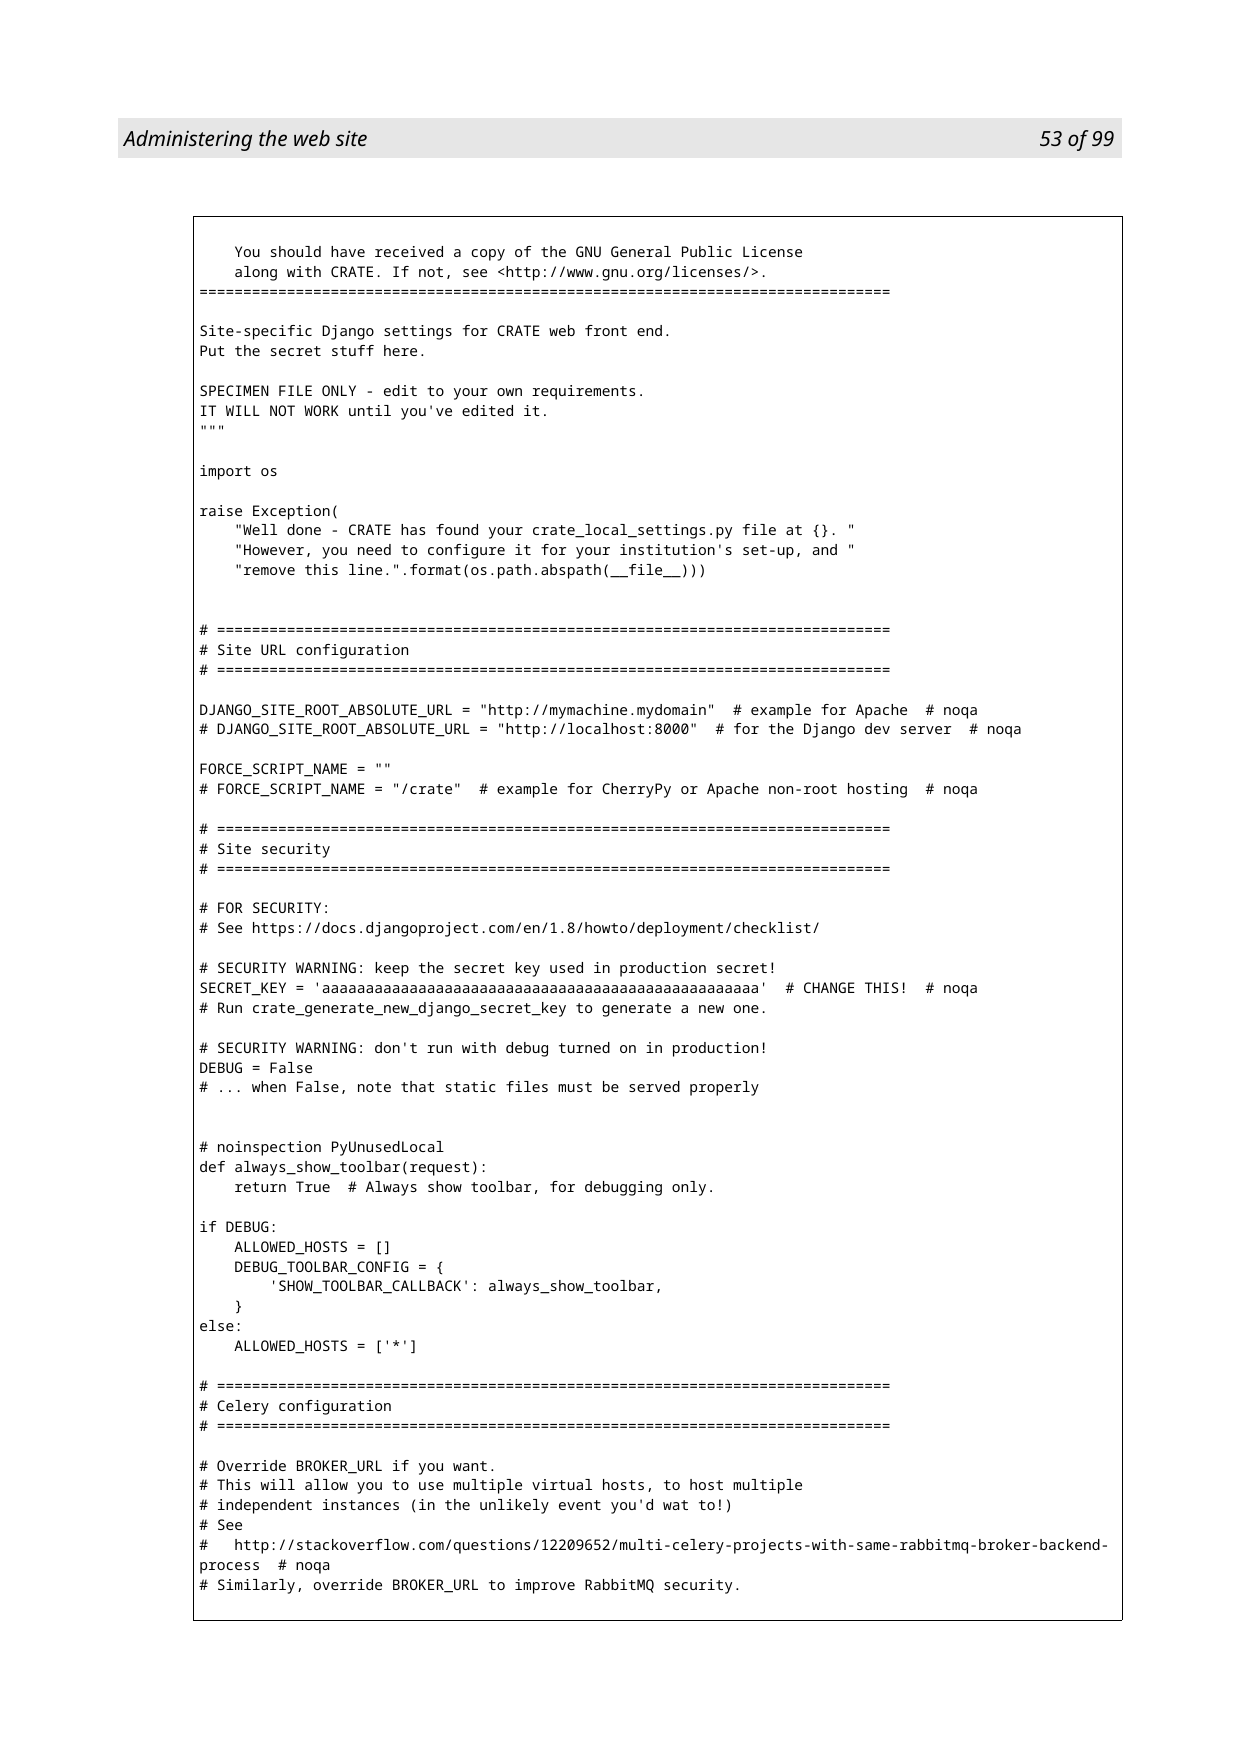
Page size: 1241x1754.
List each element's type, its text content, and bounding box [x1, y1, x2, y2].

table_header You should have received a copy of the GNU General Public License along with CRATE. If not, see <http://www.gnu.org/licenses/>. =============================================================================== Site-specific Django settings for CRATE web front end. Put the secret stuff here. SPECIMEN FILE ONLY - edit to your own requirements. IT WILL NOT WORK until you've edited it. """ import os raise Exception( "Well done - CRATE has found your crate_local_settings.py file at {}. " "However, you need to configure it for your institution's set-up, and " "remove this line.".format(os.path.abspath(__file__))) # ============================================================================= # Site URL configuration # ============================================================================= DJANGO_SITE_ROOT_ABSOLUTE_URL = "http://mymachine.mydomain" # example for Apache # noqa # DJANGO_SITE_ROOT_ABSOLUTE_URL = "http://localhost:8000" # for the Django dev server # noqa FORCE_SCRIPT_NAME = "" # FORCE_SCRIPT_NAME = "/crate" # example for CherryPy or Apache non-root hosting # noqa # ============================================================================= # Site security # ============================================================================= # FOR SECURITY: # See https://docs.djangoproject.com/en/1.8/howto/deployment/checklist/ # SECURITY WARNING: keep the secret key used in production secret! SECRET_KEY = 'aaaaaaaaaaaaaaaaaaaaaaaaaaaaaaaaaaaaaaaaaaaaaaaaaa' # CHANGE THIS! # noqa # Run crate_generate_new_django_secret_key to generate a new one. # SECURITY WARNING: don't run with debug turned on in production! DEBUG = False # ... when False, note that static files must be served properly # noinspection PyUnusedLocal def always_show_toolbar(request): return True # Always show toolbar, for debugging only. if DEBUG: ALLOWED_HOSTS = [] DEBUG_TOOLBAR_CONFIG = { 'SHOW_TOOLBAR_CALLBACK': always_show_toolbar, } else: ALLOWED_HOSTS = ['*'] # ============================================================================= # Celery configuration # ============================================================================= # Override BROKER_URL if you want. # This will allow you to use multiple virtual hosts, to host multiple # independent instances (in the unlikely event you'd wat to!) # See # http://stackoverflow.com/questions/12209652/multi-celery-projects-with-same-rabbitmq-broker-backend-process # noqa # Similarly, override BROKER_URL to improve RabbitMQ security. [194, 217, 1122, 1620]
